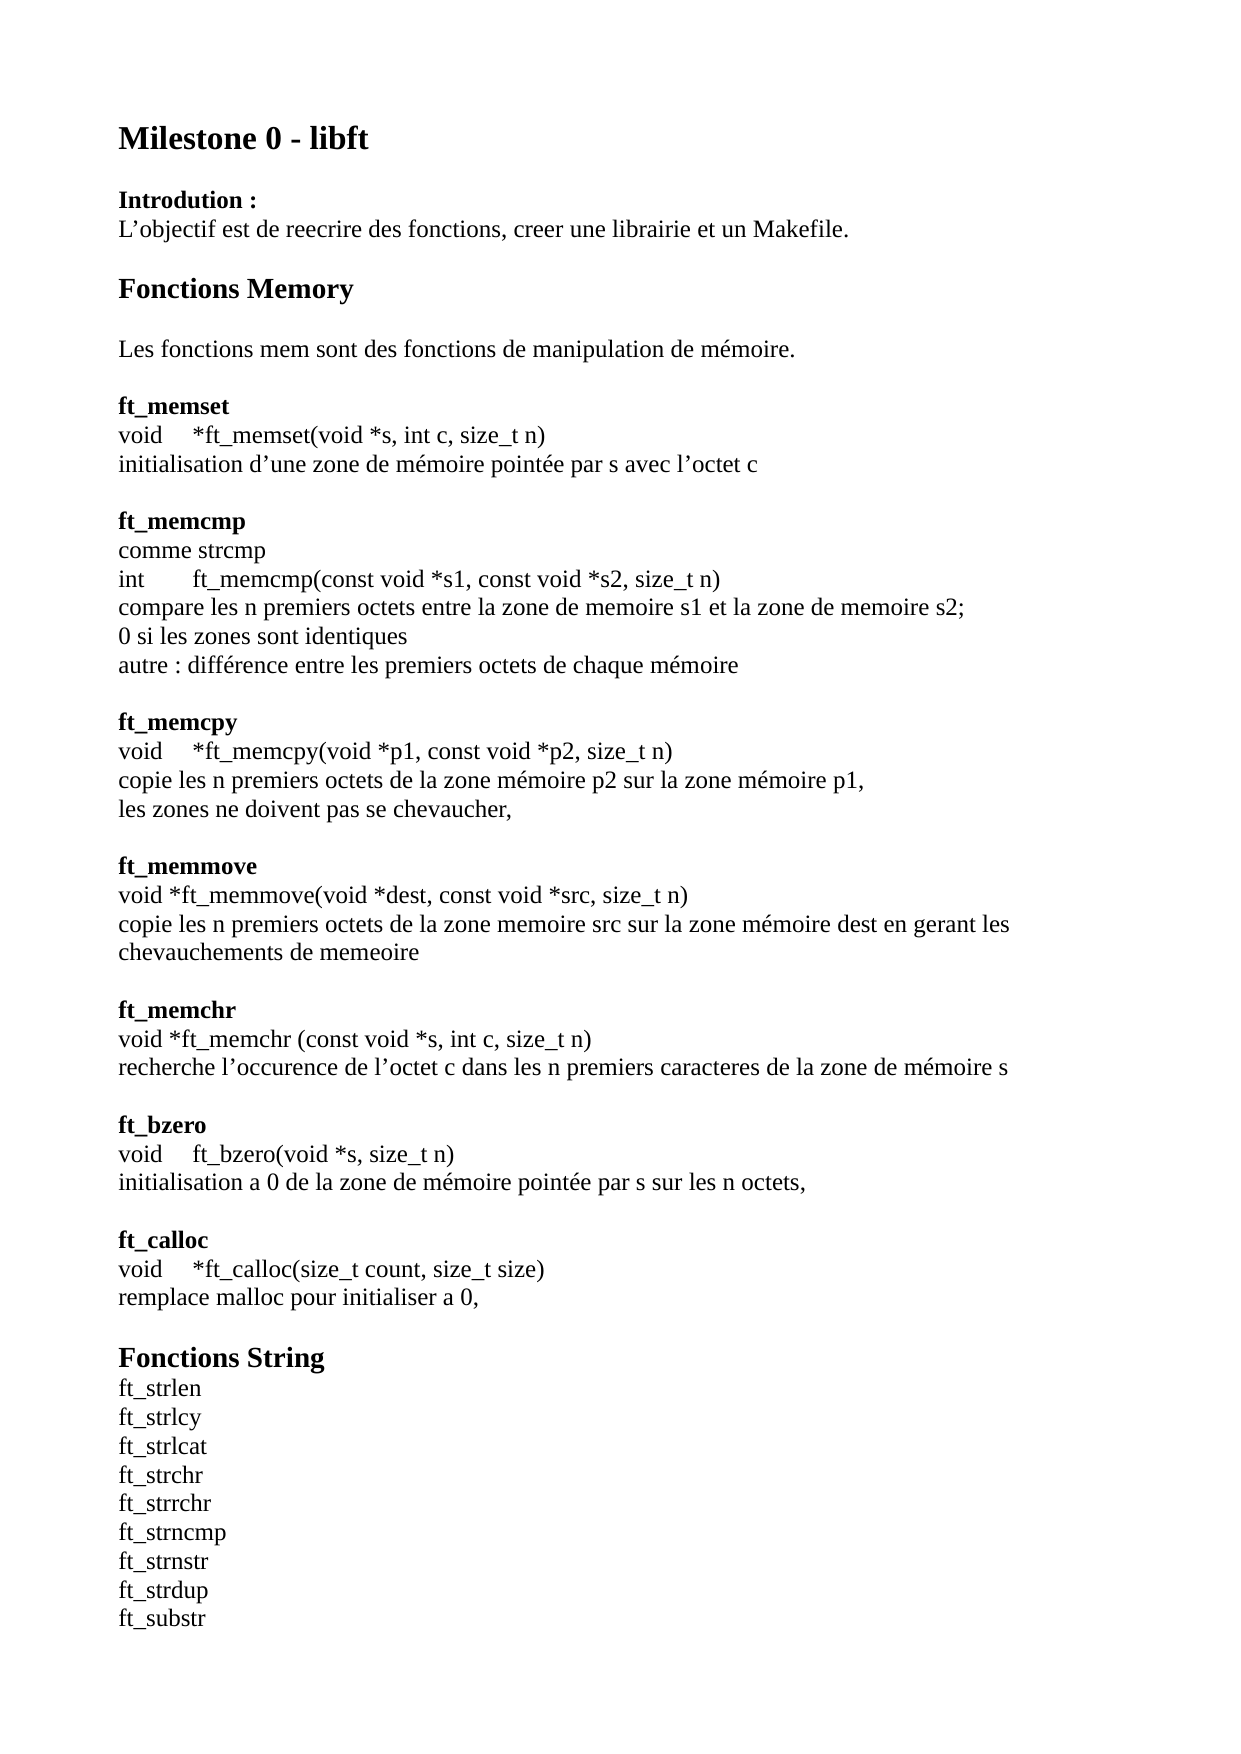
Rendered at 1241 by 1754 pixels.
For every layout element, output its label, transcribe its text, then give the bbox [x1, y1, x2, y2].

text les zones ne doivent pas se chevaucher, [118, 794, 1122, 822]
text Les fonctions mem sont des fonctions de manipulation de mémoire. [118, 334, 1122, 362]
text void *ft_memmove(void *dest, const void *src, size_t n) [118, 880, 1122, 909]
text ft_strdup ft_substr [118, 1575, 1122, 1632]
text ft_strncmp [118, 1517, 1122, 1546]
text Fonctions String [118, 1340, 1122, 1373]
text ft_strlcat [118, 1431, 1122, 1460]
text void *ft_memchr (const void *s, int c, size_t n) [118, 1024, 1122, 1052]
text int ft_memcmp(const void *s1, const void *s2, size_t n) [118, 564, 1122, 592]
text void *ft_calloc(size_t count, size_t size) [118, 1254, 1122, 1282]
text initialisation a 0 de la zone de mémoire pointée par s sur les n octets, [118, 1167, 1122, 1196]
text comme strcmp [118, 535, 1122, 564]
text ft_memchr [118, 995, 1122, 1024]
text ft_bzero [118, 1110, 1122, 1139]
text ft_strnstr [118, 1546, 1122, 1575]
text autre : différence entre les premiers octets de chaque mémoire [118, 650, 1122, 679]
text Introdution : [118, 185, 1122, 214]
text void *ft_memcpy(void *p1, const void *p2, size_t n) [118, 736, 1122, 765]
text void ft_bzero(void *s, size_t n) [118, 1139, 1122, 1167]
text ft_strchr [118, 1460, 1122, 1488]
text recherche l’occurence de l’octet c dans les n premiers caracteres de la zone de mémoire s [118, 1052, 1122, 1081]
text ft_memmove [118, 851, 1122, 880]
text copie les n premiers octets de la zone memoire src sur la zone mémoire dest en gerant les chevauchements de memeoire [118, 909, 1122, 966]
text ft_memcpy [118, 707, 1122, 736]
text ft_strlcy [118, 1402, 1122, 1431]
text copie les n premiers octets de la zone mémoire p2 sur la zone mémoire p1, [118, 765, 1122, 794]
text ft_memcmp [118, 506, 1122, 535]
text remplace malloc pour initialiser a 0, [118, 1282, 1122, 1311]
text compare les n premiers octets entre la zone de memoire s1 et la zone de memoire s2; [118, 592, 1122, 621]
text ft_calloc [118, 1225, 1122, 1254]
text Fonctions Memory [118, 271, 1122, 305]
text 0 si les zones sont identiques [118, 621, 1122, 650]
text void *ft_memset(void *s, int c, size_t n) [118, 420, 1122, 449]
text L’objectif est de reecrire des fonctions, creer une librairie et un Makefile. [118, 214, 1122, 243]
text ft_strrchr [118, 1488, 1122, 1517]
text ft_memset [118, 391, 1122, 420]
text initialisation d’une zone de mémoire pointée par s avec l’octet c [118, 449, 1122, 477]
text Milestone 0 - libft [118, 118, 1122, 156]
text ft_strlen [118, 1373, 1122, 1402]
